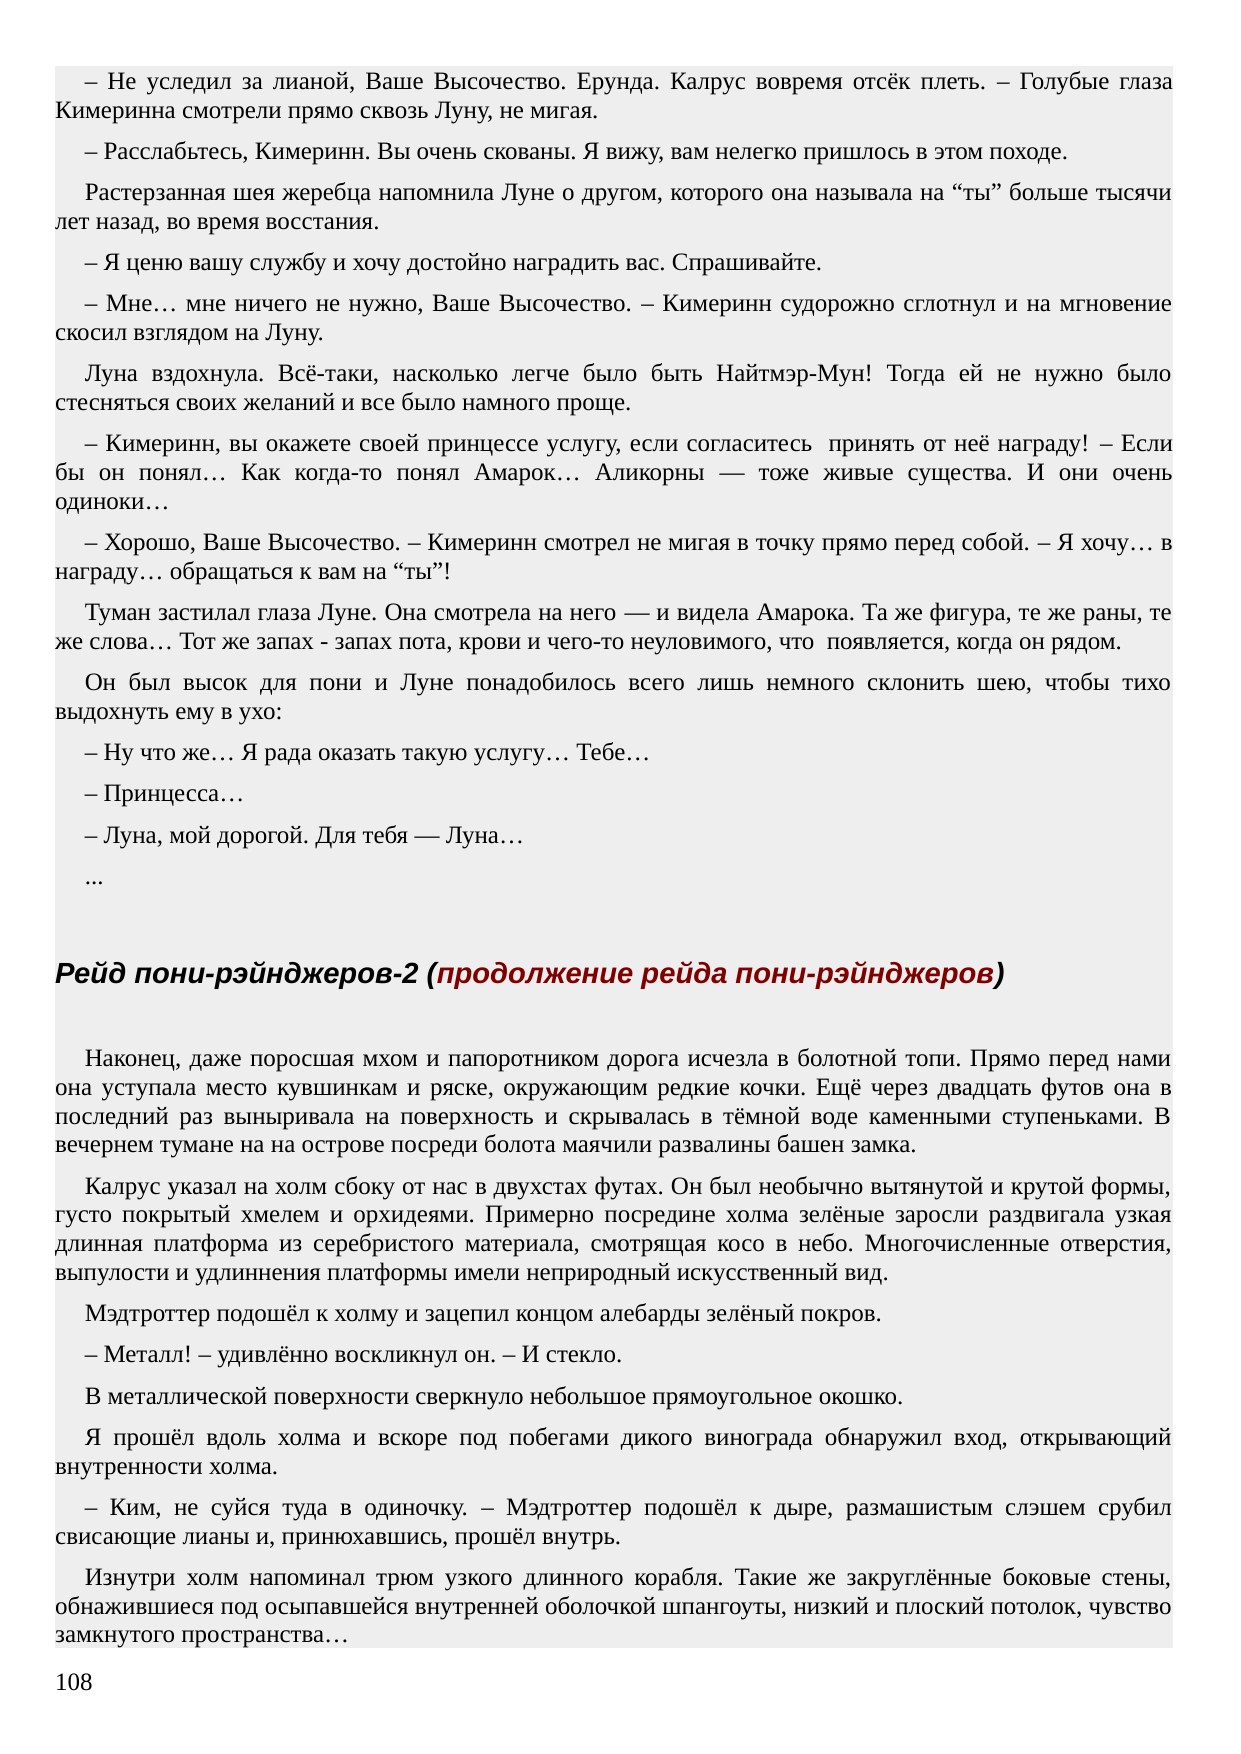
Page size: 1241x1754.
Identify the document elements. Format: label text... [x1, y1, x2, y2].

text Наконец, даже поросшая мхом и папоротником дорога исчезла в болотной топи. Прямо перед нами она уступала место кувшинкам и ряске, окружающим редкие кочки. Ещё через двадцать футов она в последний раз выныривала на поверхность и скрывалась в тёмной воде каменными ступеньками. В вечернем тумане на на острове посреди болота маячили развалины башен замка. [55, 1043, 1173, 1158]
text – Ну что же… Я рада оказать такую услугу… Тебе… [55, 737, 1173, 766]
text – Ким, не суйся туда в одиночку. – Мэдтроттер подошёл к дыре, размашистым слэшем срубил свисающие лианы и, принюхавшись, прошёл внутрь. [55, 1492, 1173, 1549]
text Изнутри холм напоминал трюм узкого длинного корабля. Такие же закруглённые боковые стены, обнажившиеся под осыпавшейся внутренней оболочкой шпангоуты, низкий и плоский потолок, чувство замкнутого пространства… [55, 1562, 1173, 1648]
subtitle Рейд пони-рэйнджеров-2 (продолжение рейда пони-рэйнджеров) [55, 956, 1173, 989]
text – Мне… мне ничего не нужно, Ваше Высочество. – Кимеринн судорожно сглотнул и на мгновение скосил взглядом на Луну. [55, 288, 1173, 346]
text – Принцесса… [55, 778, 1173, 807]
text – Расслабьтесь, Кимеринн. Вы очень скованы. Я вижу, вам нелегко пришлось в этом походе. [55, 136, 1173, 165]
text – Не уследил за лианой, Ваше Высочество. Ерунда. Калрус вовремя отсёк плеть. – Голубые глаза Кимеринна смотрели прямо сквозь Луну, не мигая. [55, 66, 1173, 123]
text – Металл! – удивлённо воскликнул он. – И стекло. [55, 1339, 1173, 1368]
text Растерзанная шея жеребца напомнила Луне о другом, которого она называла на “ты” больше тысячи лет назад, во время восстания. [55, 177, 1173, 235]
text Туман застилал глаза Луне. Она смотрела на него — и видела Амарока. Та же фигура, те же раны, те же слова… Тот же запах - запах пота, крови и чего-то неуловимого, что появляется, когда он рядом. [55, 597, 1173, 655]
text ... [55, 861, 1173, 890]
text – Луна, мой дорогой. Для тебя — Луна… [55, 820, 1173, 848]
text Он был высок для пони и Луне понадобилось всего лишь немного склонить шею, чтобы тихо выдохнуть ему в ухо: [55, 667, 1173, 725]
text Я прошёл вдоль холма и вскоре под побегами дикого винограда обнаружил вход, открывающий внутренности холма. [55, 1422, 1173, 1479]
text Луна вздохнула. Всё-таки, насколько легче было быть Найтмэр-Мун! Тогда ей не нужно было стесняться своих желаний и все было намного проще. [55, 358, 1173, 416]
text – Кимеринн, вы окажете своей принцессе услугу, если согласитесь принять от неё награду! – Если бы он понял… Как когда-то понял Амарок… Аликорны — тоже живые существа. И они очень одиноки… [55, 428, 1173, 515]
text Мэдтроттер подошёл к холму и зацепил концом алебарды зелёный покров. [55, 1298, 1173, 1327]
text В металлической поверхности сверкнуло небольшое прямоугольное окошко. [55, 1381, 1173, 1409]
text – Я ценю вашу службу и хочу достойно наградить вас. Спрашивайте. [55, 247, 1173, 276]
text Калрус указал на холм сбоку от нас в двухстах футах. Он был необычно вытянутой и крутой формы, густо покрытый хмелем и орхидеями. Примерно посредине холма зелёные заросли раздвигала узкая длинная платформа из серебристого материала, смотрящая косо в небо. Многочисленные отверстия, выпулости и удлиннения платформы имели неприродный искусственный вид. [55, 1171, 1173, 1286]
text – Хорошо, Ваше Высочество. – Кимеринн смотрел не мигая в точку прямо перед собой. – Я хочу… в награду… обращаться к вам на “ты”! [55, 527, 1173, 585]
